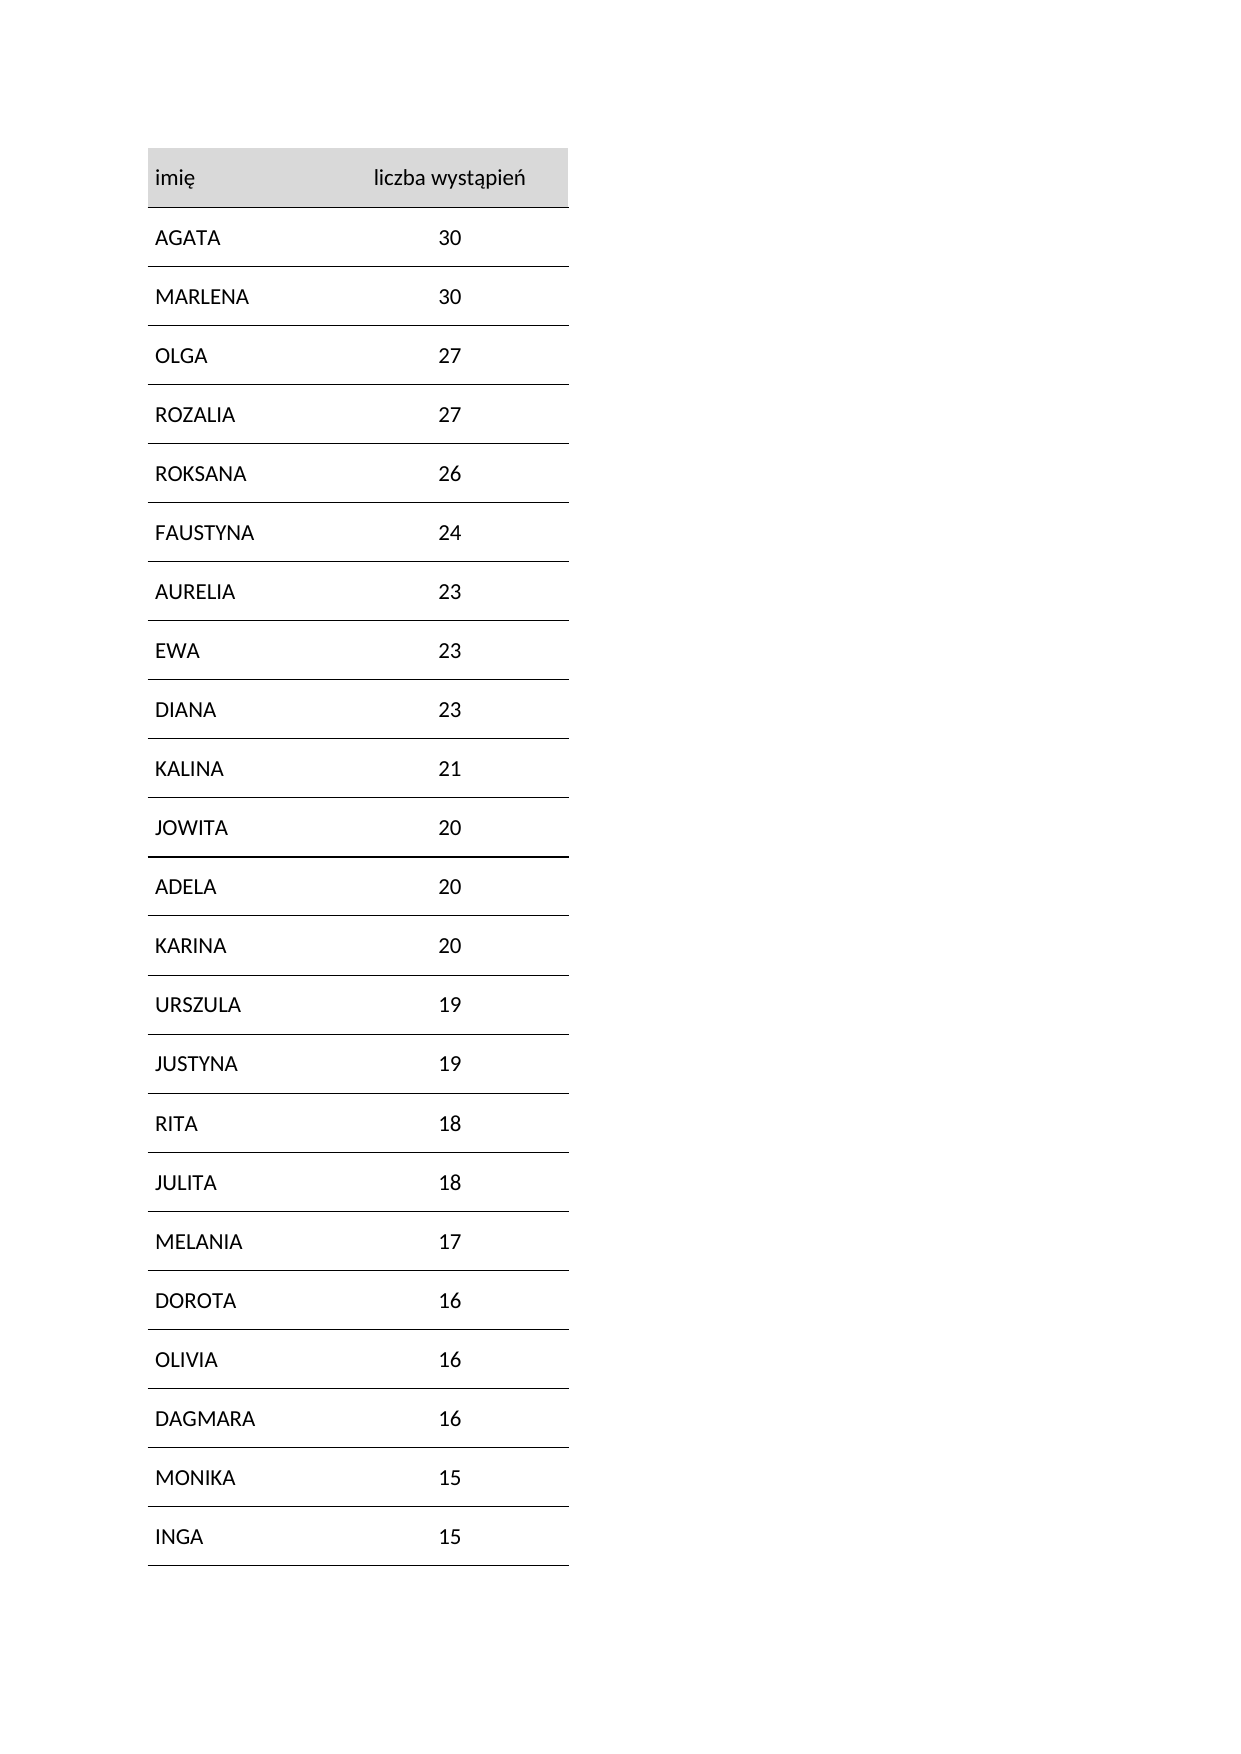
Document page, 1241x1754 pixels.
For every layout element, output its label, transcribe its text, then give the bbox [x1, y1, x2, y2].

table_cell 26 [331, 444, 568, 502]
table_cell 21 [331, 739, 568, 797]
table_cell 15 [331, 1507, 568, 1565]
table_cell INGA [148, 1507, 331, 1565]
table_cell ADELA [148, 858, 331, 915]
table_cell 20 [331, 798, 568, 856]
table_cell DIANA [148, 680, 331, 738]
table_header imię [148, 148, 331, 207]
table_cell FAUSTYNA [148, 503, 331, 561]
table_cell 23 [331, 562, 568, 620]
table_cell 27 [331, 385, 568, 443]
table_cell OLIVIA [148, 1330, 331, 1388]
table_cell 30 [331, 208, 568, 266]
table_cell 27 [331, 326, 568, 384]
table_cell URSZULA [148, 976, 331, 1033]
table_cell KARINA [148, 916, 331, 974]
table_cell EWA [148, 621, 331, 679]
table_cell 16 [331, 1330, 568, 1388]
table_cell 18 [331, 1153, 568, 1211]
table_cell 16 [331, 1389, 568, 1447]
table_cell MARLENA [148, 267, 331, 325]
table_cell JUSTYNA [148, 1035, 331, 1093]
table_cell AGATA [148, 208, 331, 266]
table_cell ROZALIA [148, 385, 331, 443]
table_cell 19 [331, 976, 568, 1033]
table_cell 20 [331, 858, 568, 915]
table_cell 23 [331, 680, 568, 738]
table_cell DAGMARA [148, 1389, 331, 1447]
table_cell 24 [331, 503, 568, 561]
table_cell JULITA [148, 1153, 331, 1211]
table_cell 15 [331, 1448, 568, 1506]
table_cell 30 [331, 267, 568, 325]
table_cell 16 [331, 1271, 568, 1329]
table_cell RITA [148, 1094, 331, 1152]
table_cell 23 [331, 621, 568, 679]
table_cell OLGA [148, 326, 331, 384]
table_cell DOROTA [148, 1271, 331, 1329]
table_cell MELANIA [148, 1212, 331, 1270]
table_cell KALINA [148, 739, 331, 797]
table_cell 18 [331, 1094, 568, 1152]
table_cell 17 [331, 1212, 568, 1270]
table_cell AURELIA [148, 562, 331, 620]
table_cell JOWITA [148, 798, 331, 856]
table_header liczba wystąpień [331, 148, 568, 207]
table_cell ROKSANA [148, 444, 331, 502]
table_cell 19 [331, 1035, 568, 1093]
table_cell 20 [331, 916, 568, 974]
table_cell MONIKA [148, 1448, 331, 1506]
